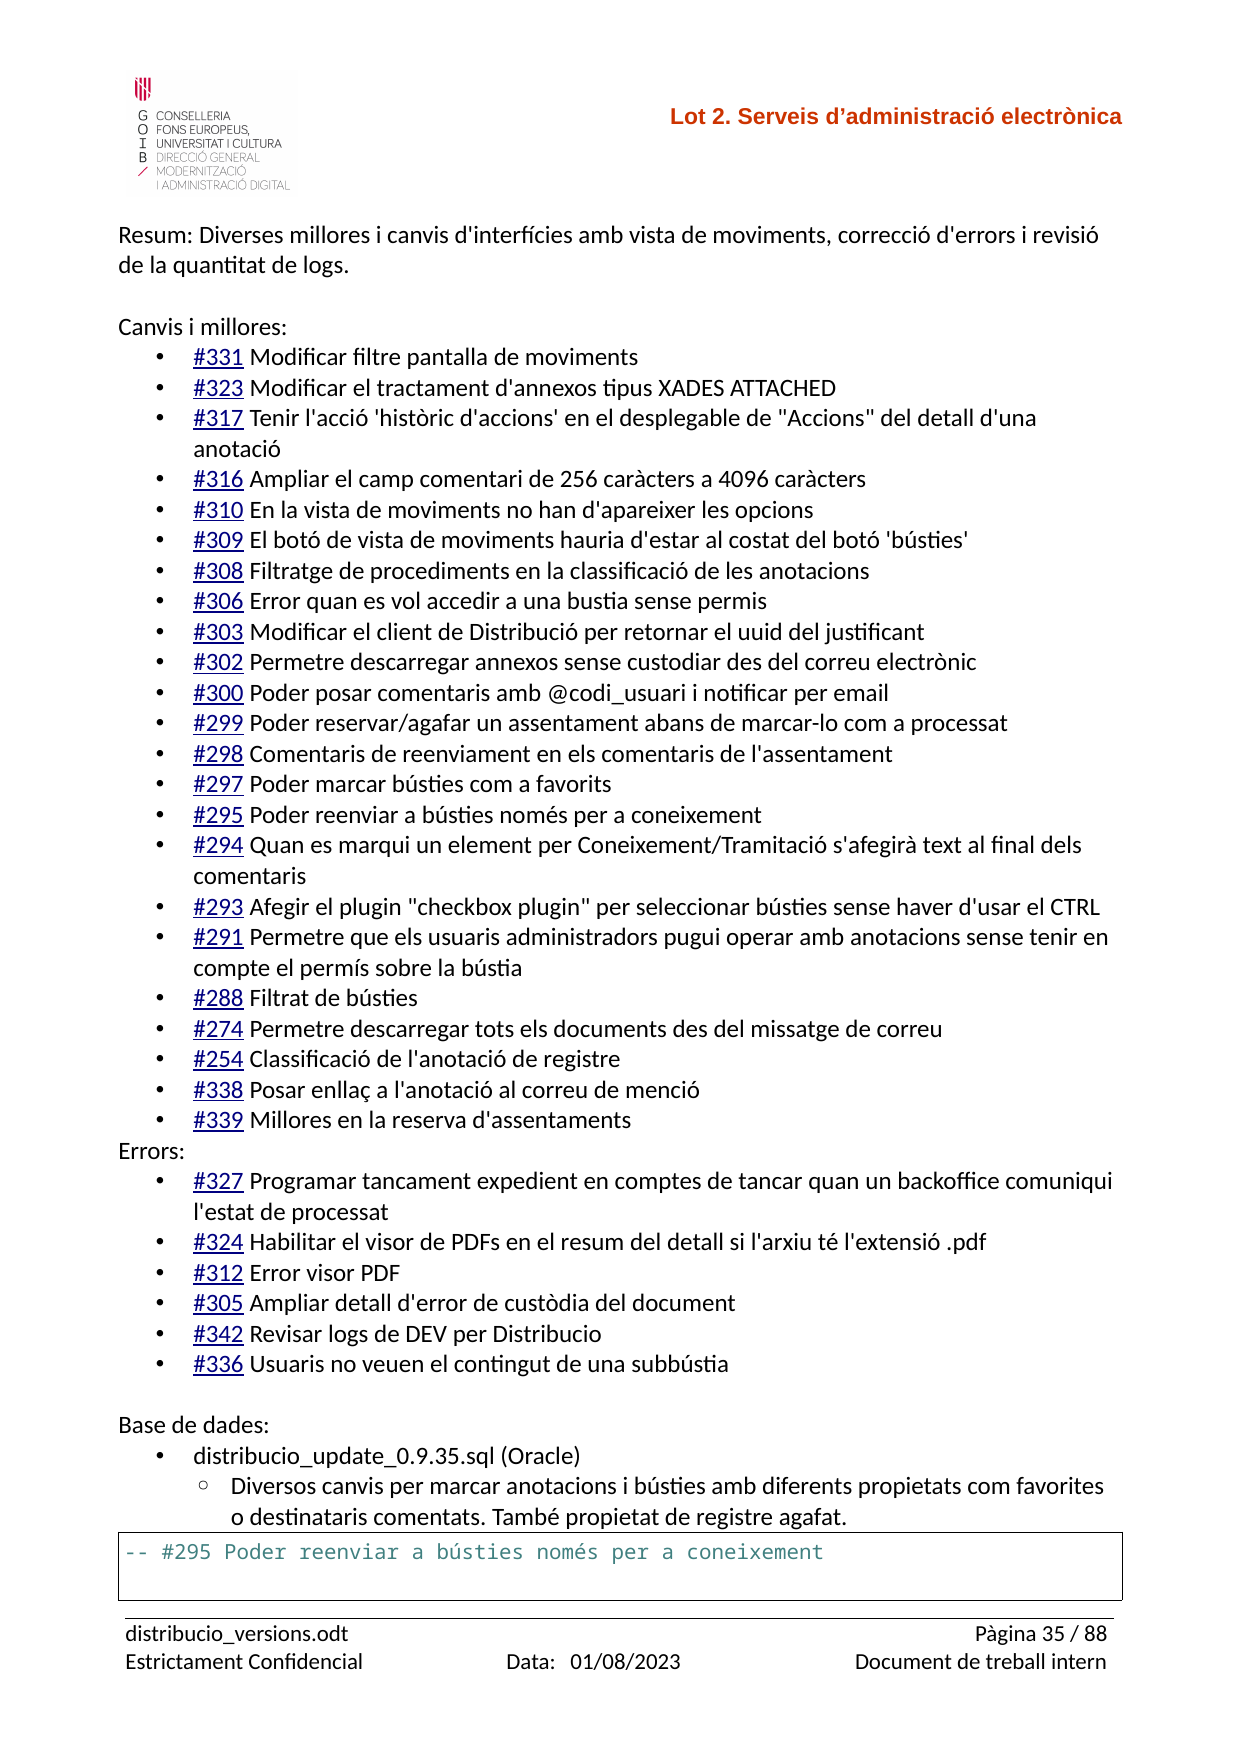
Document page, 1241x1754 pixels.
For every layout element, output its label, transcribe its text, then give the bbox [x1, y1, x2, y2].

list #338 Posar enllaç a l'anotació al correu de menció [156, 1074, 1122, 1104]
list #339 Millores en la reserva d'assentaments [156, 1104, 1122, 1135]
list #331 Modificar filtre pantalla de moviments [156, 341, 1122, 372]
text Canvis i millores: [118, 311, 1122, 341]
list #300 Poder posar comentaris amb @codi_usuari i notificar per email [156, 677, 1122, 707]
list #306 Error quan es vol accedir a una bustia sense permis [156, 585, 1122, 616]
text Base de dades: [118, 1409, 1122, 1440]
list #310 En la vista de moviments no han d'apareixer les opcions [156, 494, 1122, 524]
list #293 Afegir el plugin "checkbox plugin" per seleccionar bústies sense haver d'usar el CTRL [156, 891, 1122, 921]
list #288 Filtrat de bústies [156, 982, 1122, 1013]
table_header -- #295 Poder reenviar a bústies només per a coneixement [119, 1533, 1122, 1600]
list #295 Poder reenviar a bústies només per a coneixement [156, 799, 1122, 829]
list #324 Habilitar el visor de PDFs en el resum del detall si l'arxiu té l'extensió .pdf [156, 1226, 1122, 1257]
list distribucio_update_0.9.35.sql (Oracle) [156, 1440, 1122, 1471]
list #254 Classificació de l'anotació de registre [156, 1043, 1122, 1074]
list #308 Filtratge de procediments en la classificació de les anotacions [156, 555, 1122, 585]
list #323 Modificar el tractament d'annexos tipus XADES ATTACHED [156, 372, 1122, 402]
picture [126, 70, 299, 197]
list #342 Revisar logs de DEV per Distribucio [156, 1318, 1122, 1348]
list #312 Error visor PDF [156, 1257, 1122, 1287]
list #274 Permetre descarregar tots els documents des del missatge de correu [156, 1013, 1122, 1043]
list #299 Poder reservar/agafar un assentament abans de marcar-lo com a processat [156, 707, 1122, 738]
list #327 Programar tancament expedient en comptes de tancar quan un backoffice comuniqui l'estat de processat [156, 1165, 1122, 1226]
list #309 El botó de vista de moviments hauria d'estar al costat del botó 'bústies' [156, 524, 1122, 555]
list #291 Permetre que els usuaris administradors pugui operar amb anotacions sense tenir en compte el permís sobre la bústia [156, 921, 1122, 982]
list #303 Modificar el client de Distribució per retornar el uuid del justificant [156, 616, 1122, 646]
list #316 Ampliar el camp comentari de 256 caràcters a 4096 caràcters [156, 463, 1122, 494]
text Resum: Diverses millores i canvis d'interfícies amb vista de moviments, correcció d'errors i revisió de la quantitat de logs. [118, 219, 1122, 280]
list #336 Usuaris no veuen el contingut de una subbústia [156, 1348, 1122, 1379]
list #305 Ampliar detall d'error de custòdia del document [156, 1287, 1122, 1318]
list #297 Poder marcar bústies com a favorits [156, 768, 1122, 799]
list Diversos canvis per marcar anotacions i bústies amb diferents propietats com favorites o destinataris comentats. També propietat de registre agafat. [193, 1471, 1122, 1532]
list #317 Tenir l'acció 'històric d'accions' en el desplegable de "Accions" del detall d'una anotació [156, 402, 1122, 463]
text Errors: [118, 1135, 1122, 1165]
list #298 Comentaris de reenviament en els comentaris de l'assentament [156, 738, 1122, 768]
list #294 Quan es marqui un element per Coneixement/Tramitació s'afegirà text al final dels comentaris [156, 829, 1122, 891]
list #302 Permetre descarregar annexos sense custodiar des del correu electrònic [156, 646, 1122, 677]
